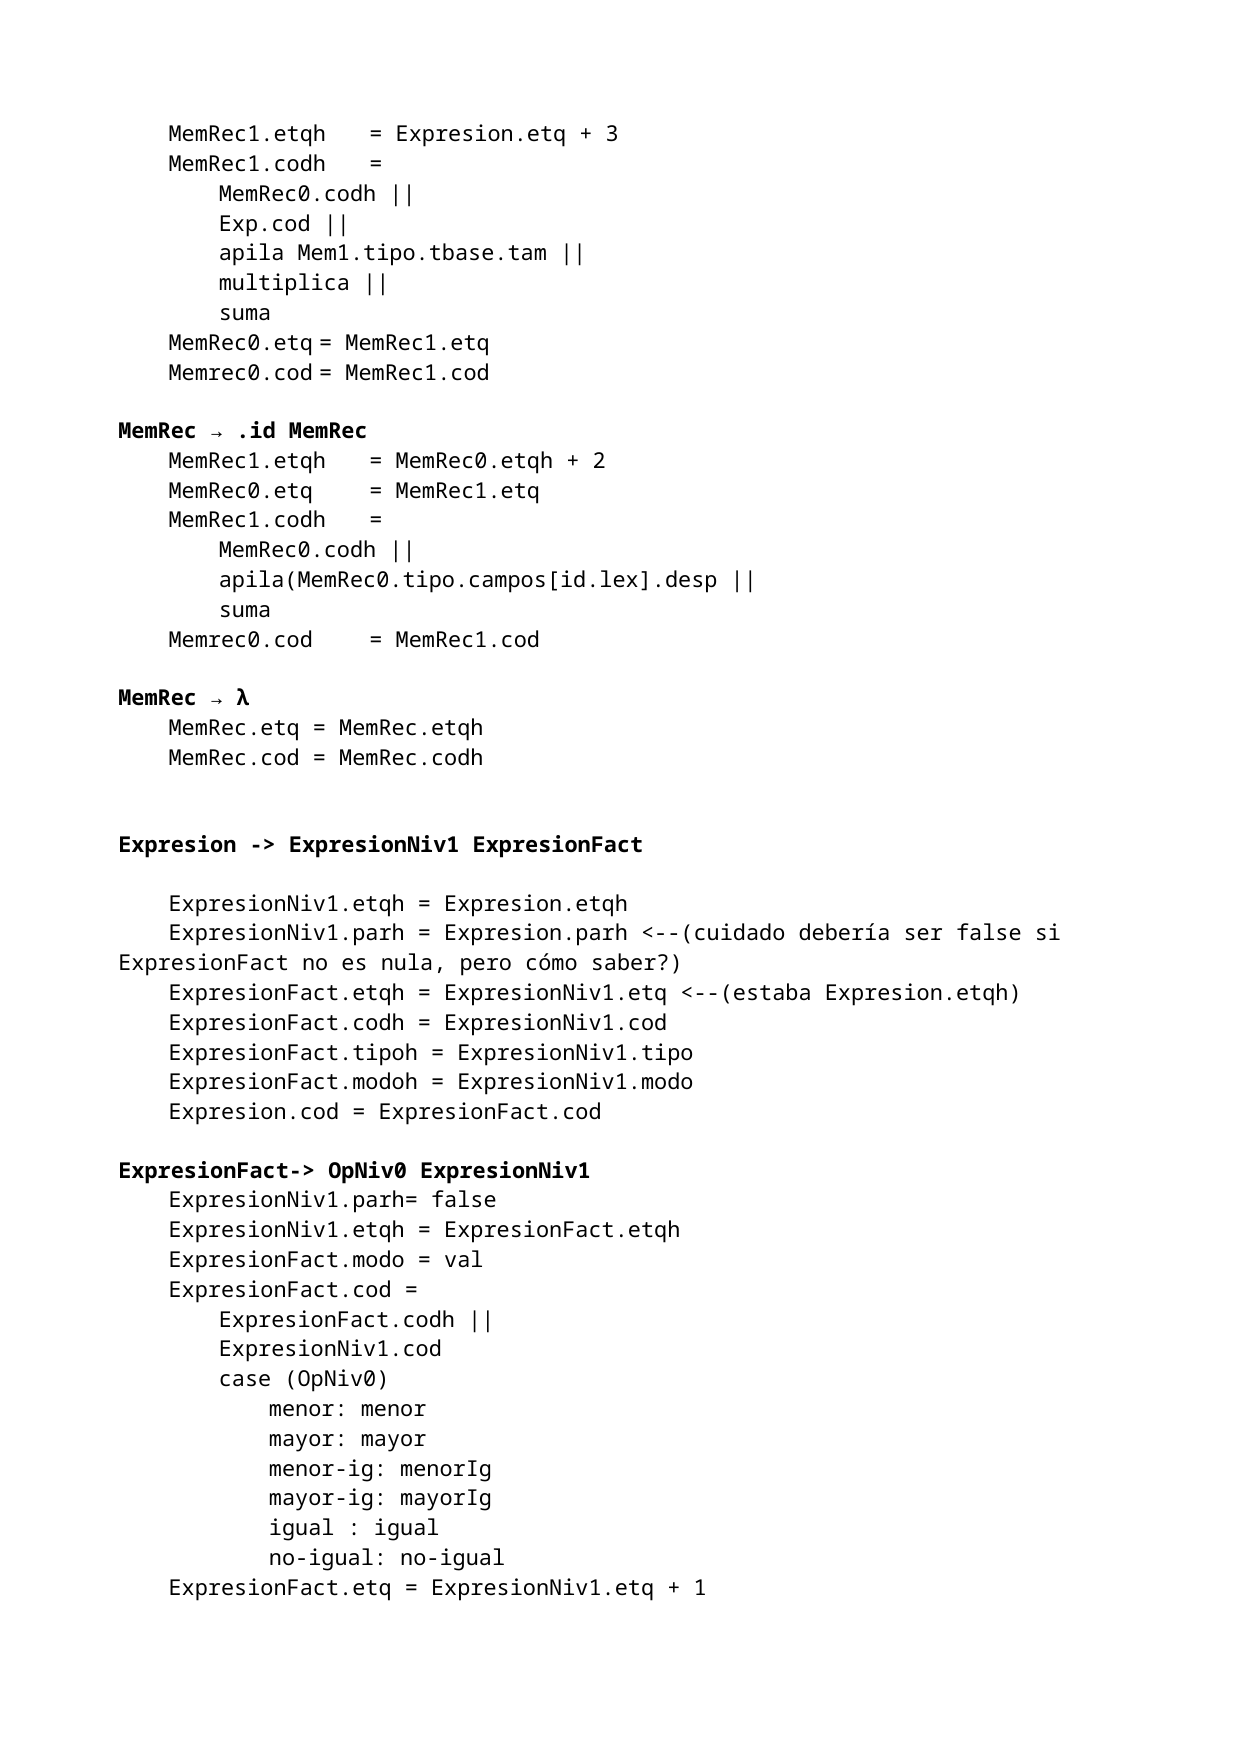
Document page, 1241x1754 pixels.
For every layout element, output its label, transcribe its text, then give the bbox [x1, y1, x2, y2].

text Memrec0.cod = MemRec1.cod [118, 623, 1122, 653]
text apila(MemRec0.tipo.campos[id.lex].desp || [118, 564, 1122, 594]
text MemRec0.etq = MemRec1.etq [118, 327, 1122, 356]
text MemRec1.codh = [118, 148, 1122, 178]
text Exp.cod || [118, 207, 1122, 237]
text ExpresionNiv1.etqh = ExpresionFact.etqh [118, 1214, 1122, 1244]
text ExpresionNiv1.parh= false [118, 1184, 1122, 1214]
text ExpresionFact.tipoh = ExpresionNiv1.tipo [118, 1036, 1122, 1066]
text ExpresionFact-> OpNiv0 ExpresionNiv1 [118, 1154, 1122, 1184]
text case (OpNiv0) [118, 1363, 1122, 1393]
text MemRec.etq = MemRec.etqh [118, 712, 1122, 742]
text menor-ig: menorIg [118, 1452, 1122, 1482]
text mayor-ig: mayorIg [118, 1482, 1122, 1512]
text MemRec → .id MemRec [118, 415, 1122, 445]
text ExpresionNiv1.etqh = Expresion.etqh [118, 887, 1122, 917]
text MemRec1.codh = [118, 504, 1122, 534]
text MemRec1.etqh = MemRec0.etqh + 2 [118, 445, 1122, 474]
text ExpresionFact.modo = val [118, 1244, 1122, 1274]
text ExpresionFact.etqh = ExpresionNiv1.etq <--(estaba Expresion.etqh) [118, 977, 1122, 1007]
text mayor: mayor [118, 1423, 1122, 1452]
text apila Mem1.tipo.tbase.tam || [118, 237, 1122, 267]
text ExpresionNiv1.cod [118, 1333, 1122, 1363]
text ExpresionFact.codh || [118, 1303, 1122, 1333]
text Expresion -> ExpresionNiv1 ExpresionFact [118, 829, 1122, 859]
text multiplica || [118, 267, 1122, 297]
text ExpresionNiv1.parh = Expresion.parh <--(cuidado debería ser false si ExpresionFact no es nula, pero cómo saber?) [118, 917, 1122, 977]
text ExpresionFact.etq = ExpresionNiv1.etq + 1 [118, 1572, 1122, 1601]
text ExpresionFact.cod = [118, 1274, 1122, 1303]
text MemRec0.codh || [118, 534, 1122, 564]
text Memrec0.cod = MemRec1.cod [118, 356, 1122, 386]
text menor: menor [118, 1393, 1122, 1423]
text MemRec0.etq = MemRec1.etq [118, 474, 1122, 504]
text suma [118, 297, 1122, 327]
text Expresion.cod = ExpresionFact.cod [118, 1096, 1122, 1126]
text ExpresionFact.modoh = ExpresionNiv1.modo [118, 1066, 1122, 1096]
text MemRec → λ [118, 682, 1122, 712]
text MemRec1.etqh = Expresion.etq + 3 [118, 118, 1122, 148]
text MemRec0.codh || [118, 178, 1122, 207]
text no-igual: no-igual [118, 1542, 1122, 1572]
text MemRec.cod = MemRec.codh [118, 742, 1122, 771]
text igual : igual [118, 1512, 1122, 1542]
text ExpresionFact.codh = ExpresionNiv1.cod [118, 1007, 1122, 1036]
text suma [118, 594, 1122, 623]
